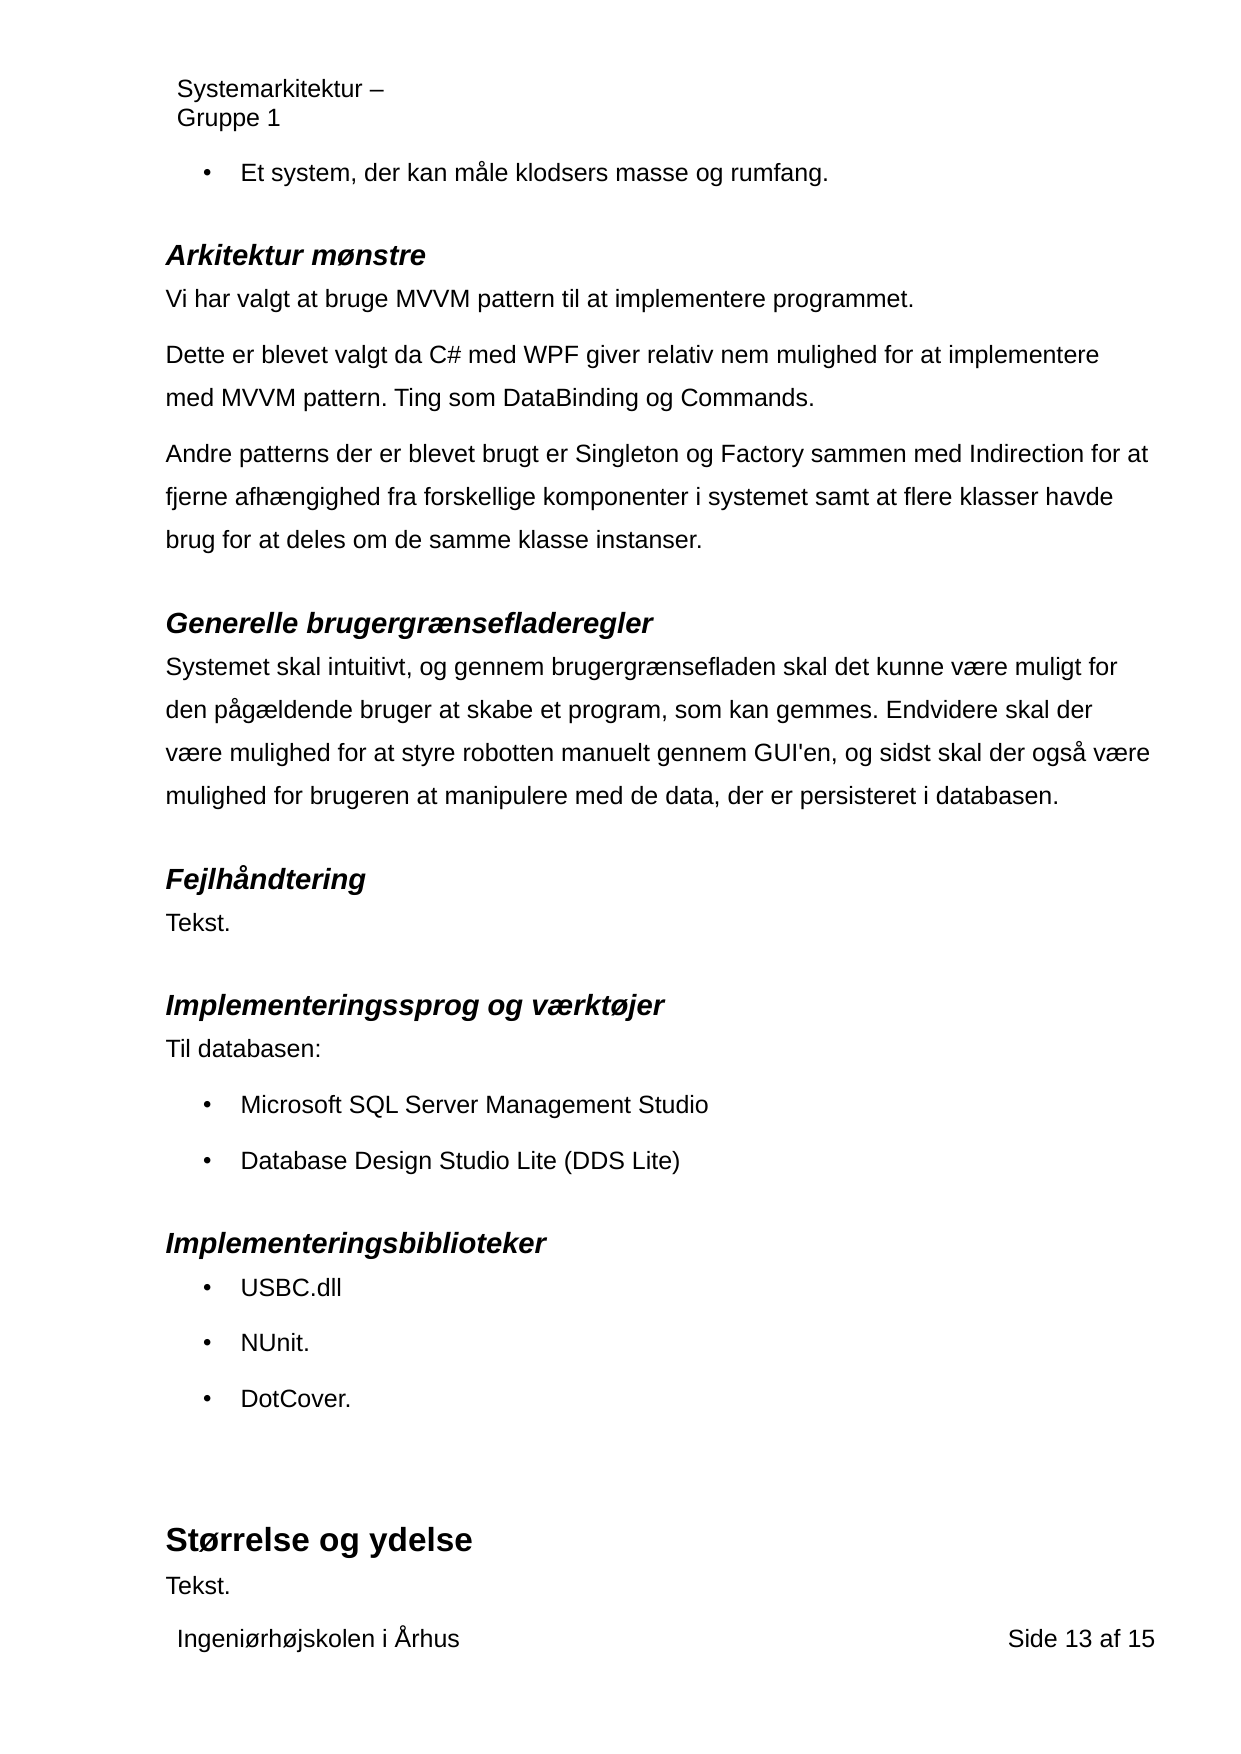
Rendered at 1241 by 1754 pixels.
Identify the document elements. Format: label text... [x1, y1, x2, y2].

text Vi har valgt at bruge MVVM pattern til at implementere programmet. [165, 284, 1152, 313]
text Dette er blevet valgt da C# med WPF giver relativ nem mulighed for at implementere med MVVM pattern. Ting som DataBinding og Commands. [165, 340, 1152, 412]
text Andre patterns der er blevet brugt er Singleton og Factory sammen med Indirection for at fjerne afhængighed fra forskellige komponenter i systemet samt at flere klasser havde brug for at deles om de samme klasse instanser. [165, 439, 1152, 554]
subtitle Fejlhåndtering [165, 862, 1152, 895]
list Microsoft SQL Server Management Studio [203, 1090, 1152, 1119]
text Systemet skal intuitivt, og gennem brugergrænsefladen skal det kunne være muligt for den pågældende bruger at skabe et program, som kan gemmes. Endvidere skal der være mulighed for at styre robotten manuelt gennem GUI'en, og sidst skal der også være mulighed for brugeren at manipulere med de data, der er persisteret i databasen. [165, 652, 1152, 810]
list USBC.dll [203, 1273, 1152, 1301]
subtitle Arkitektur mønstre [165, 238, 1152, 272]
text Tekst. [165, 908, 1152, 937]
text Tekst. [165, 1571, 1152, 1600]
subtitle Implementeringsbiblioteker [165, 1227, 1152, 1260]
subtitle Implementeringssprog og værktøjer [165, 988, 1152, 1022]
list Database Design Studio Lite (DDS Lite) [203, 1146, 1152, 1175]
subtitle Generelle brugergrænsefladeregler [165, 606, 1152, 639]
list DotCover. [203, 1384, 1152, 1413]
subtitle Størrelse og ydelse [165, 1520, 1152, 1559]
list Et system, der kan måle klodsers masse og rumfang. [203, 158, 1152, 187]
text Til databasen: [165, 1034, 1152, 1063]
list NUnit. [203, 1328, 1152, 1357]
